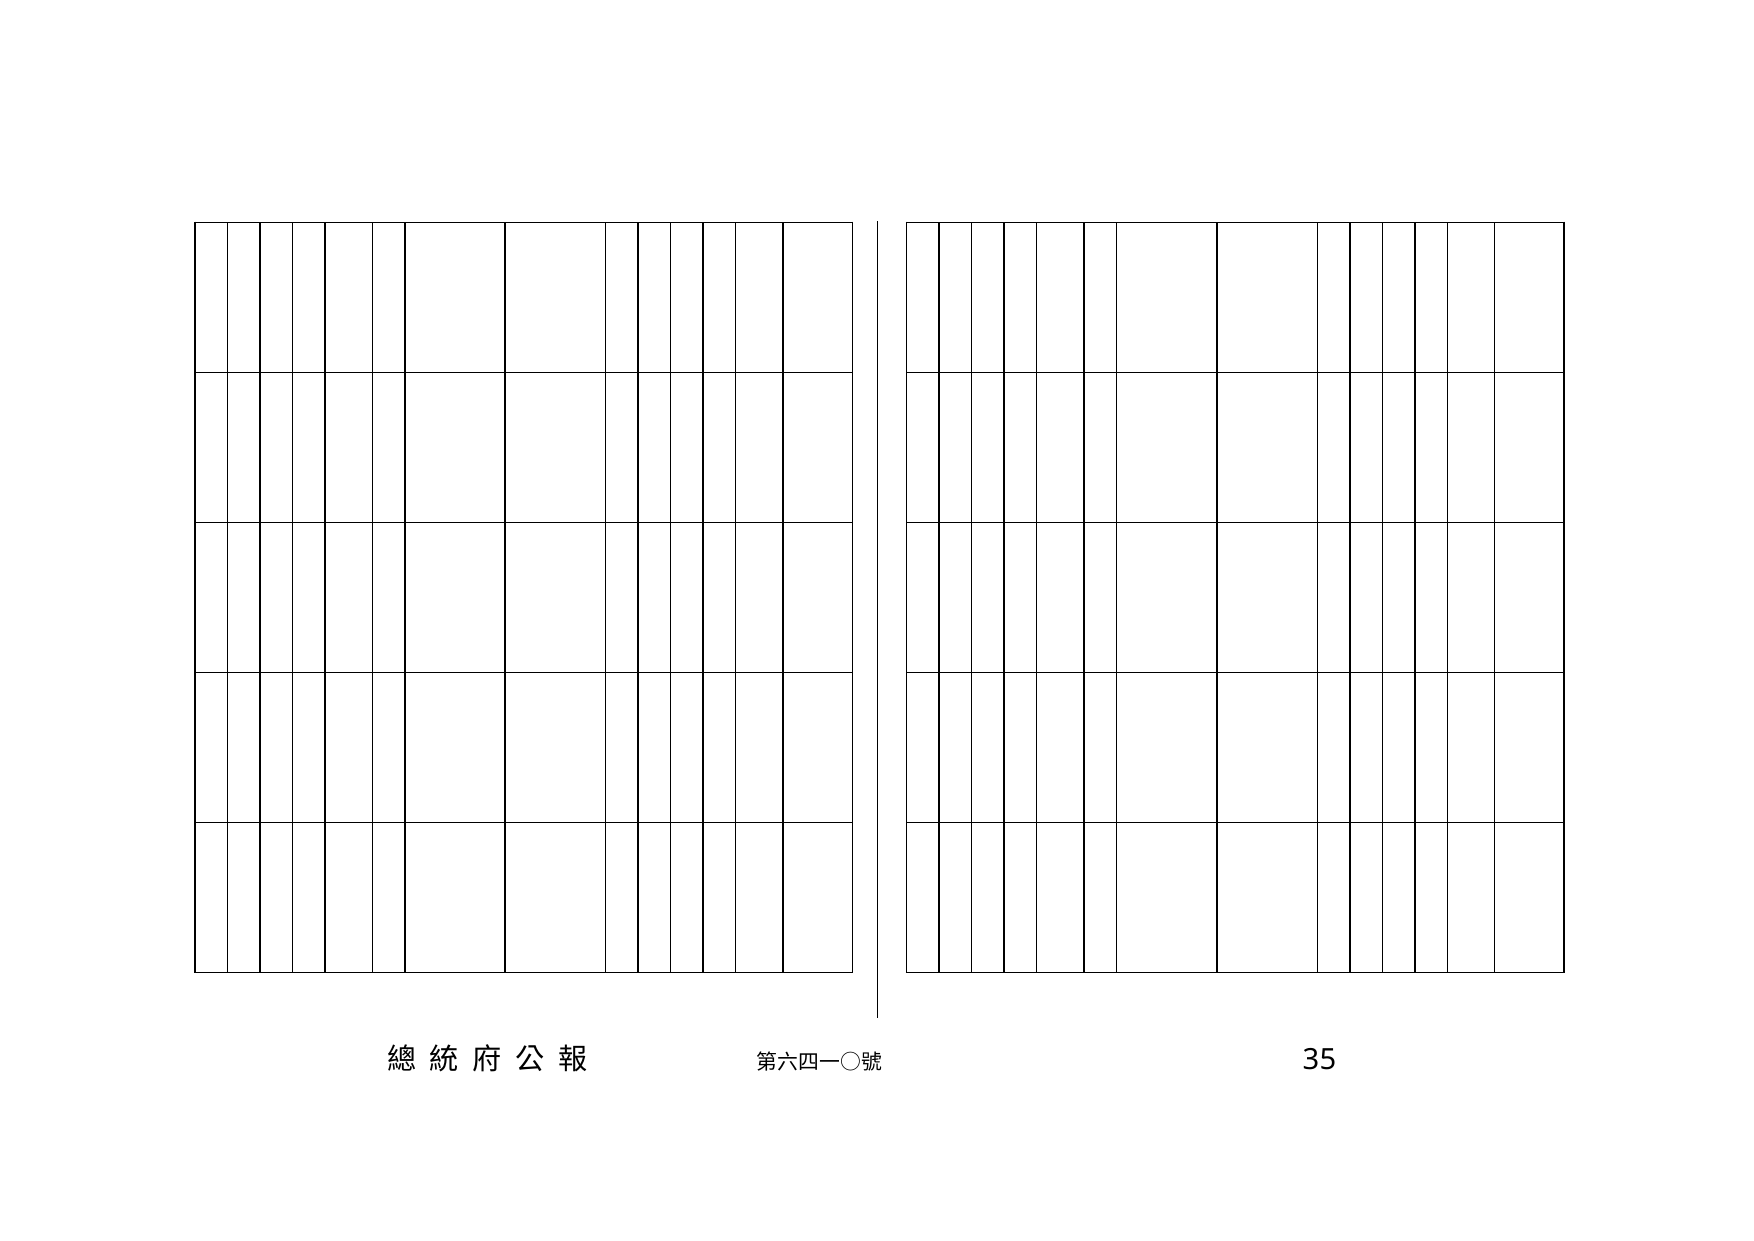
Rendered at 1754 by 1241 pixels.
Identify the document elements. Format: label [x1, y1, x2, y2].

table_cell [228, 223, 259, 372]
table_cell [972, 673, 1003, 822]
table_cell [1416, 223, 1447, 372]
table_cell [406, 373, 504, 522]
table_cell [1318, 523, 1349, 672]
table_cell [736, 523, 782, 672]
table_cell [1416, 823, 1447, 972]
table_cell [639, 673, 670, 822]
table_cell [1085, 823, 1116, 972]
table_cell [606, 223, 637, 372]
table_cell [506, 523, 605, 672]
table_cell [228, 673, 259, 822]
table_cell [940, 523, 971, 672]
table_cell [1448, 223, 1494, 372]
table_cell [228, 373, 259, 522]
table_cell [1351, 823, 1382, 972]
table_cell [1448, 373, 1494, 522]
table_cell [1085, 223, 1116, 372]
table_cell [704, 823, 735, 972]
table_cell [1351, 523, 1382, 672]
table_cell [1218, 673, 1317, 822]
table_cell [784, 673, 852, 822]
table_cell [704, 373, 735, 522]
table_cell [373, 523, 404, 672]
table_cell [972, 823, 1003, 972]
table_cell [1218, 823, 1317, 972]
table_cell [1383, 823, 1414, 972]
table_cell [1448, 523, 1494, 672]
table_cell [406, 823, 504, 972]
table_cell [907, 823, 938, 972]
table_cell [1495, 823, 1563, 972]
table_cell [606, 373, 637, 522]
table_cell [1037, 223, 1083, 372]
table_cell [1037, 523, 1083, 672]
table_cell [261, 823, 292, 972]
table_cell [1005, 673, 1036, 822]
table_cell [736, 223, 782, 372]
table_cell [1218, 523, 1317, 672]
table_cell [1351, 373, 1382, 522]
table_cell [940, 673, 971, 822]
table_cell [784, 523, 852, 672]
table_cell [1495, 373, 1563, 522]
table_cell [940, 373, 971, 522]
table_cell [907, 523, 938, 672]
table_cell [784, 823, 852, 972]
table_cell [639, 373, 670, 522]
table_cell [1416, 673, 1447, 822]
table_cell [972, 373, 1003, 522]
table_cell [1005, 523, 1036, 672]
table_cell [1005, 223, 1036, 372]
table_cell [228, 523, 259, 672]
table_cell [196, 523, 227, 672]
table_cell [1005, 373, 1036, 522]
table_cell [196, 373, 227, 522]
table_cell [1383, 373, 1414, 522]
table_cell [671, 523, 702, 672]
table_cell [506, 673, 605, 822]
table_cell [373, 673, 404, 822]
table_cell [671, 373, 702, 522]
table_cell [373, 373, 404, 522]
table_cell [1005, 823, 1036, 972]
table_cell [1085, 373, 1116, 522]
table_cell [196, 823, 227, 972]
table_cell [940, 223, 971, 372]
table_cell [940, 823, 971, 972]
table_cell [1117, 523, 1216, 672]
table_cell [326, 523, 372, 672]
table_cell [1495, 523, 1563, 672]
table_cell [261, 223, 292, 372]
table_cell [228, 823, 259, 972]
table_cell [1117, 373, 1216, 522]
table_cell [907, 223, 938, 372]
table_cell [326, 223, 372, 372]
table_cell [1448, 673, 1494, 822]
table_cell [1448, 823, 1494, 972]
table_cell [736, 823, 782, 972]
table_cell [972, 223, 1003, 372]
table_cell [506, 223, 605, 372]
table_cell [907, 673, 938, 822]
table_cell [406, 523, 504, 672]
table_cell [261, 373, 292, 522]
table_cell [784, 223, 852, 372]
table_cell [196, 223, 227, 372]
table_cell [506, 823, 605, 972]
table_cell [326, 373, 372, 522]
table_cell [736, 373, 782, 522]
table_cell [704, 673, 735, 822]
table_cell [1318, 223, 1349, 372]
table_cell [1416, 373, 1447, 522]
table_cell [1037, 373, 1083, 522]
table_cell [1218, 223, 1317, 372]
table_cell [704, 523, 735, 672]
table_cell [639, 223, 670, 372]
table_cell [704, 223, 735, 372]
table_cell [406, 673, 504, 822]
table_cell [736, 673, 782, 822]
table_cell [671, 223, 702, 372]
table_cell [373, 223, 404, 372]
table_cell [1383, 673, 1414, 822]
table_cell [1351, 223, 1382, 372]
table_cell [1495, 673, 1563, 822]
table_cell [1318, 373, 1349, 522]
table_cell [293, 523, 324, 672]
table_cell [406, 223, 504, 372]
table_cell [196, 673, 227, 822]
table_cell [606, 673, 637, 822]
table_cell [293, 223, 324, 372]
table_cell [293, 373, 324, 522]
table_cell [1085, 673, 1116, 822]
table_cell [1383, 523, 1414, 672]
table_cell [639, 823, 670, 972]
table_cell [671, 823, 702, 972]
table_cell [326, 823, 372, 972]
table_cell [1495, 223, 1563, 372]
table_cell [1117, 823, 1216, 972]
table_cell [1037, 673, 1083, 822]
table_cell [639, 523, 670, 672]
table_cell [506, 373, 605, 522]
table_cell [972, 523, 1003, 672]
table_cell [671, 673, 702, 822]
table_cell [1085, 523, 1116, 672]
table_cell [261, 523, 292, 672]
table_cell [784, 373, 852, 522]
table_cell [373, 823, 404, 972]
table_cell [326, 673, 372, 822]
table_cell [1416, 523, 1447, 672]
table_cell [606, 523, 637, 672]
table_cell [1117, 673, 1216, 822]
table_cell [606, 823, 637, 972]
table_cell [293, 823, 324, 972]
table_cell [1037, 823, 1083, 972]
table_cell [1117, 223, 1216, 372]
table_cell [1218, 373, 1317, 522]
table_cell [293, 673, 324, 822]
table_cell [1383, 223, 1414, 372]
table_cell [261, 673, 292, 822]
table_cell [907, 373, 938, 522]
table_cell [1351, 673, 1382, 822]
table_cell [1318, 673, 1349, 822]
table_cell [1318, 823, 1349, 972]
